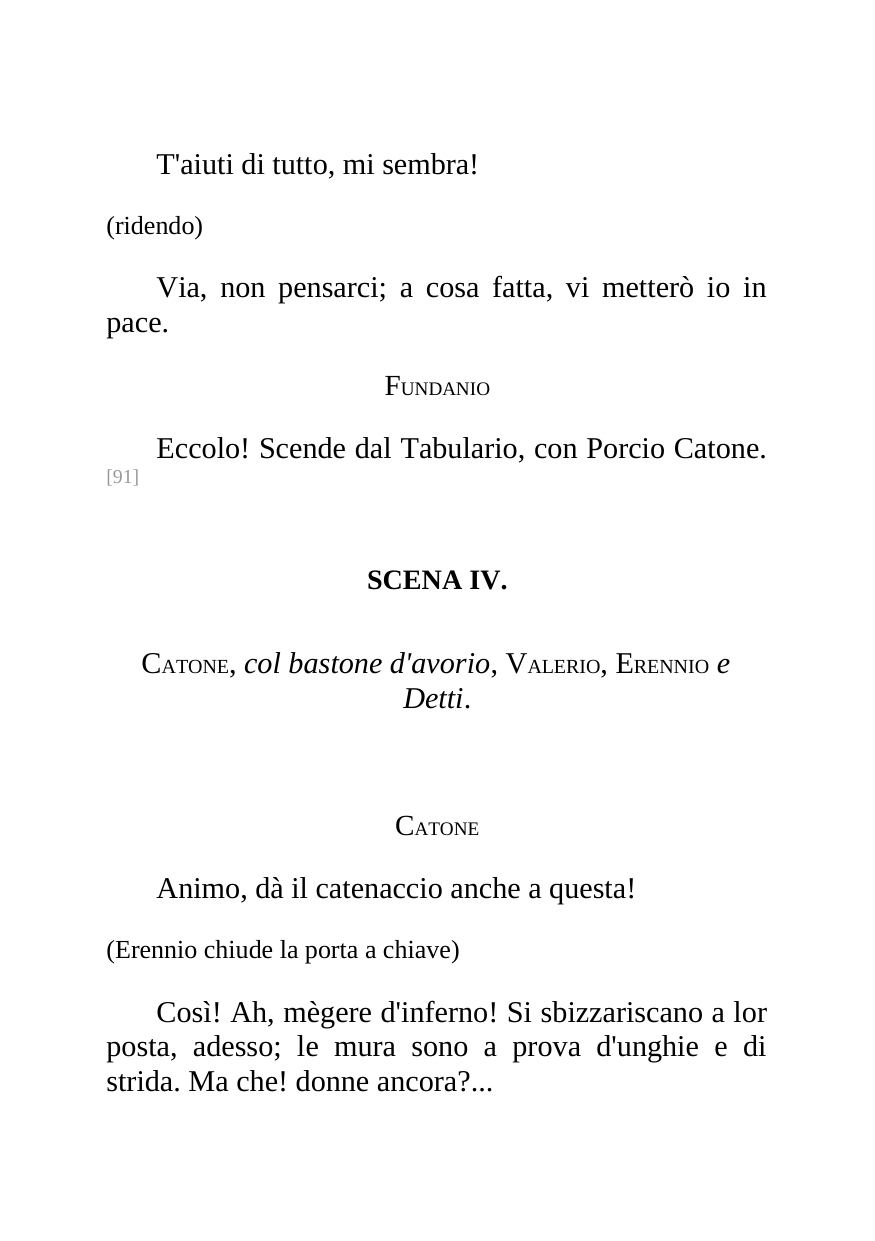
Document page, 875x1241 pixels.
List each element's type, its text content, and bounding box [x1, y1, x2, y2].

text Animo, dà il catenaccio anche a questa! [106, 871, 768, 905]
subtitle SCENA IV. [106, 563, 768, 596]
text Via, non pensarci; a cosa fatta, vi metterò io in pace. [106, 269, 768, 339]
text Eccolo! Scende dal Tabulario, con Porcio Catone.[91] [106, 431, 768, 488]
text (ridendo) [106, 210, 768, 240]
text Catone [156, 808, 718, 842]
text Fundanio [156, 368, 718, 402]
text (Erennio chiude la porta a chiave) [106, 934, 768, 964]
text T'aiuti di tutto, mi sembra! [106, 146, 768, 181]
text Catone, col bastone d'avorio, Valerio, Erennio e Detti. [106, 646, 768, 715]
text Così! Ah, mègere d'inferno! Si sbizzariscano a lor posta, adesso; le mura sono a prova d'unghie e di strida. Ma che! donne ancora?... [106, 994, 768, 1098]
